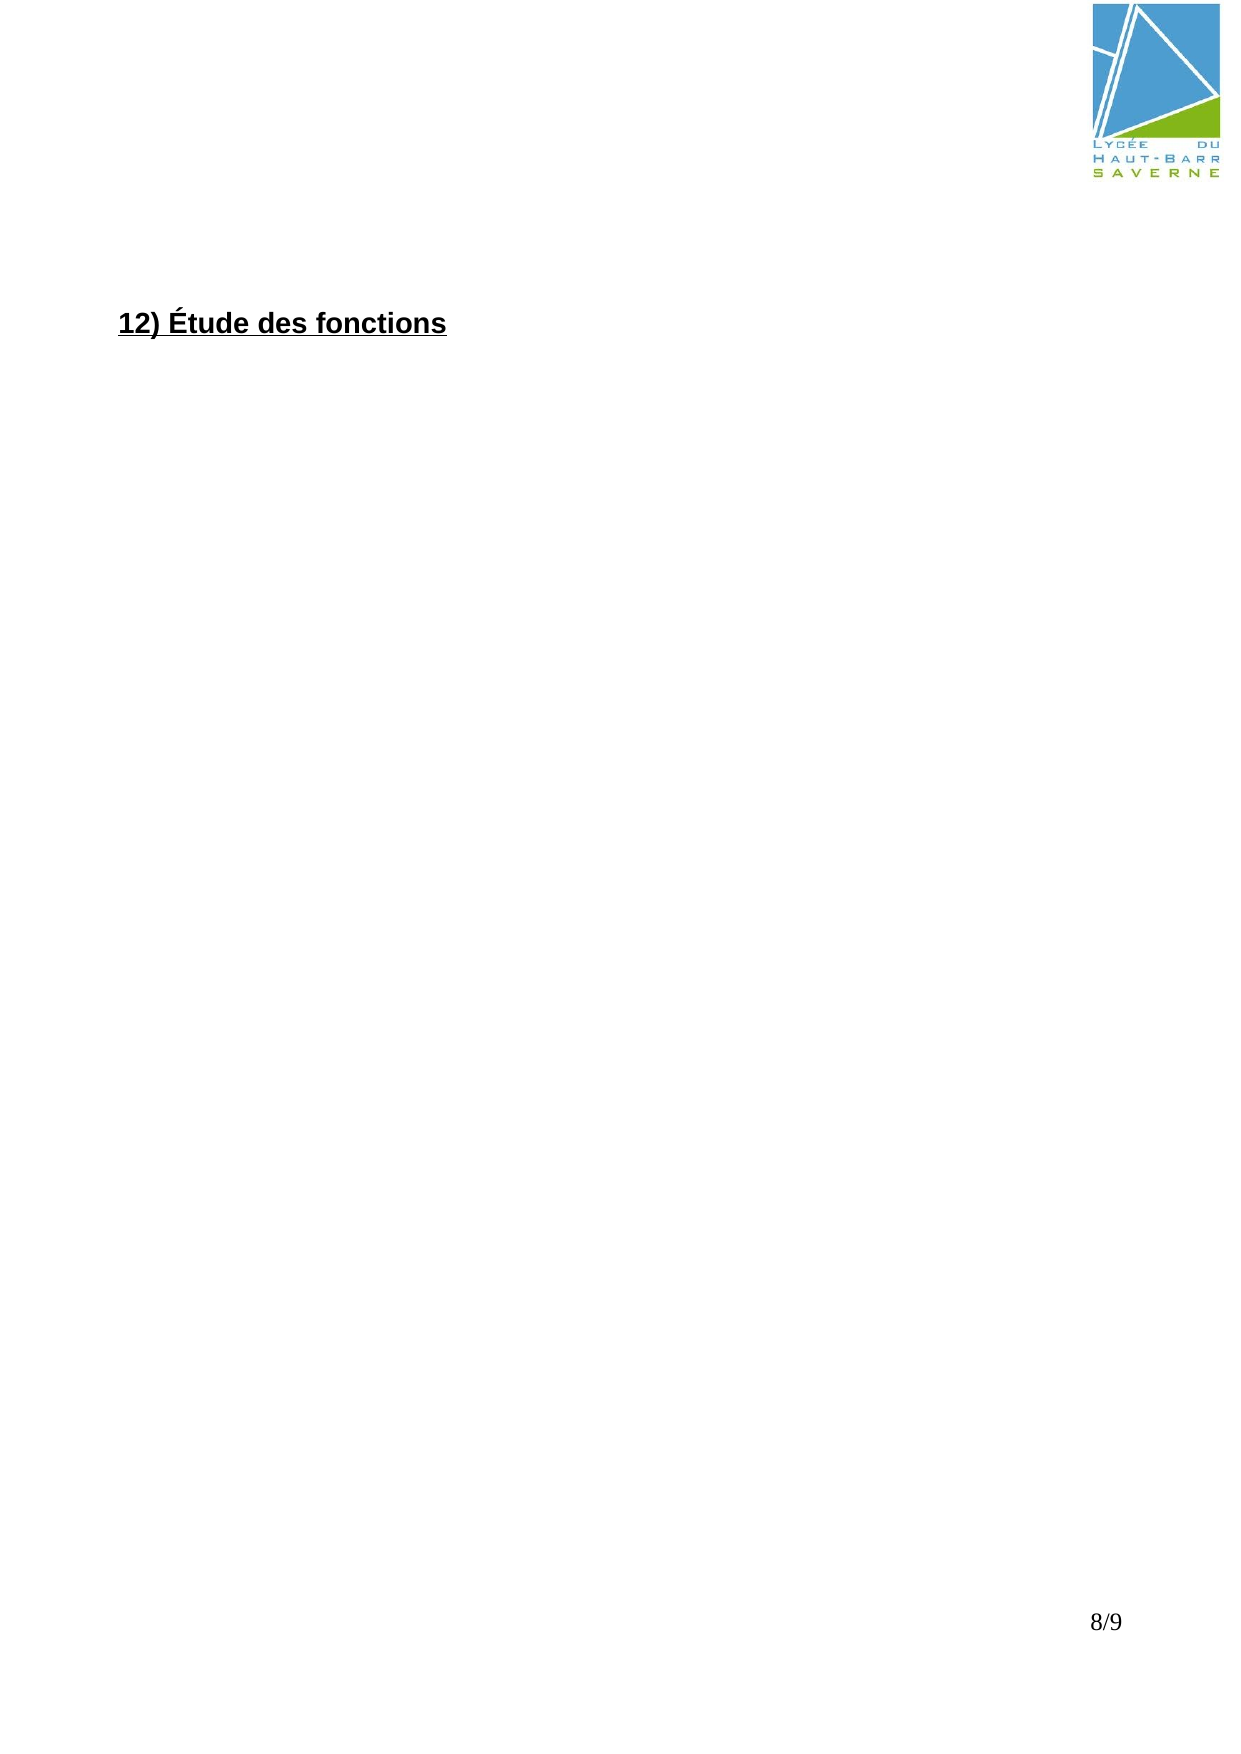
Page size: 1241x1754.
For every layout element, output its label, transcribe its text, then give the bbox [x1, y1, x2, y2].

text 12) Étude des fonctions [118, 306, 1122, 339]
picture [1087, 0, 1224, 185]
